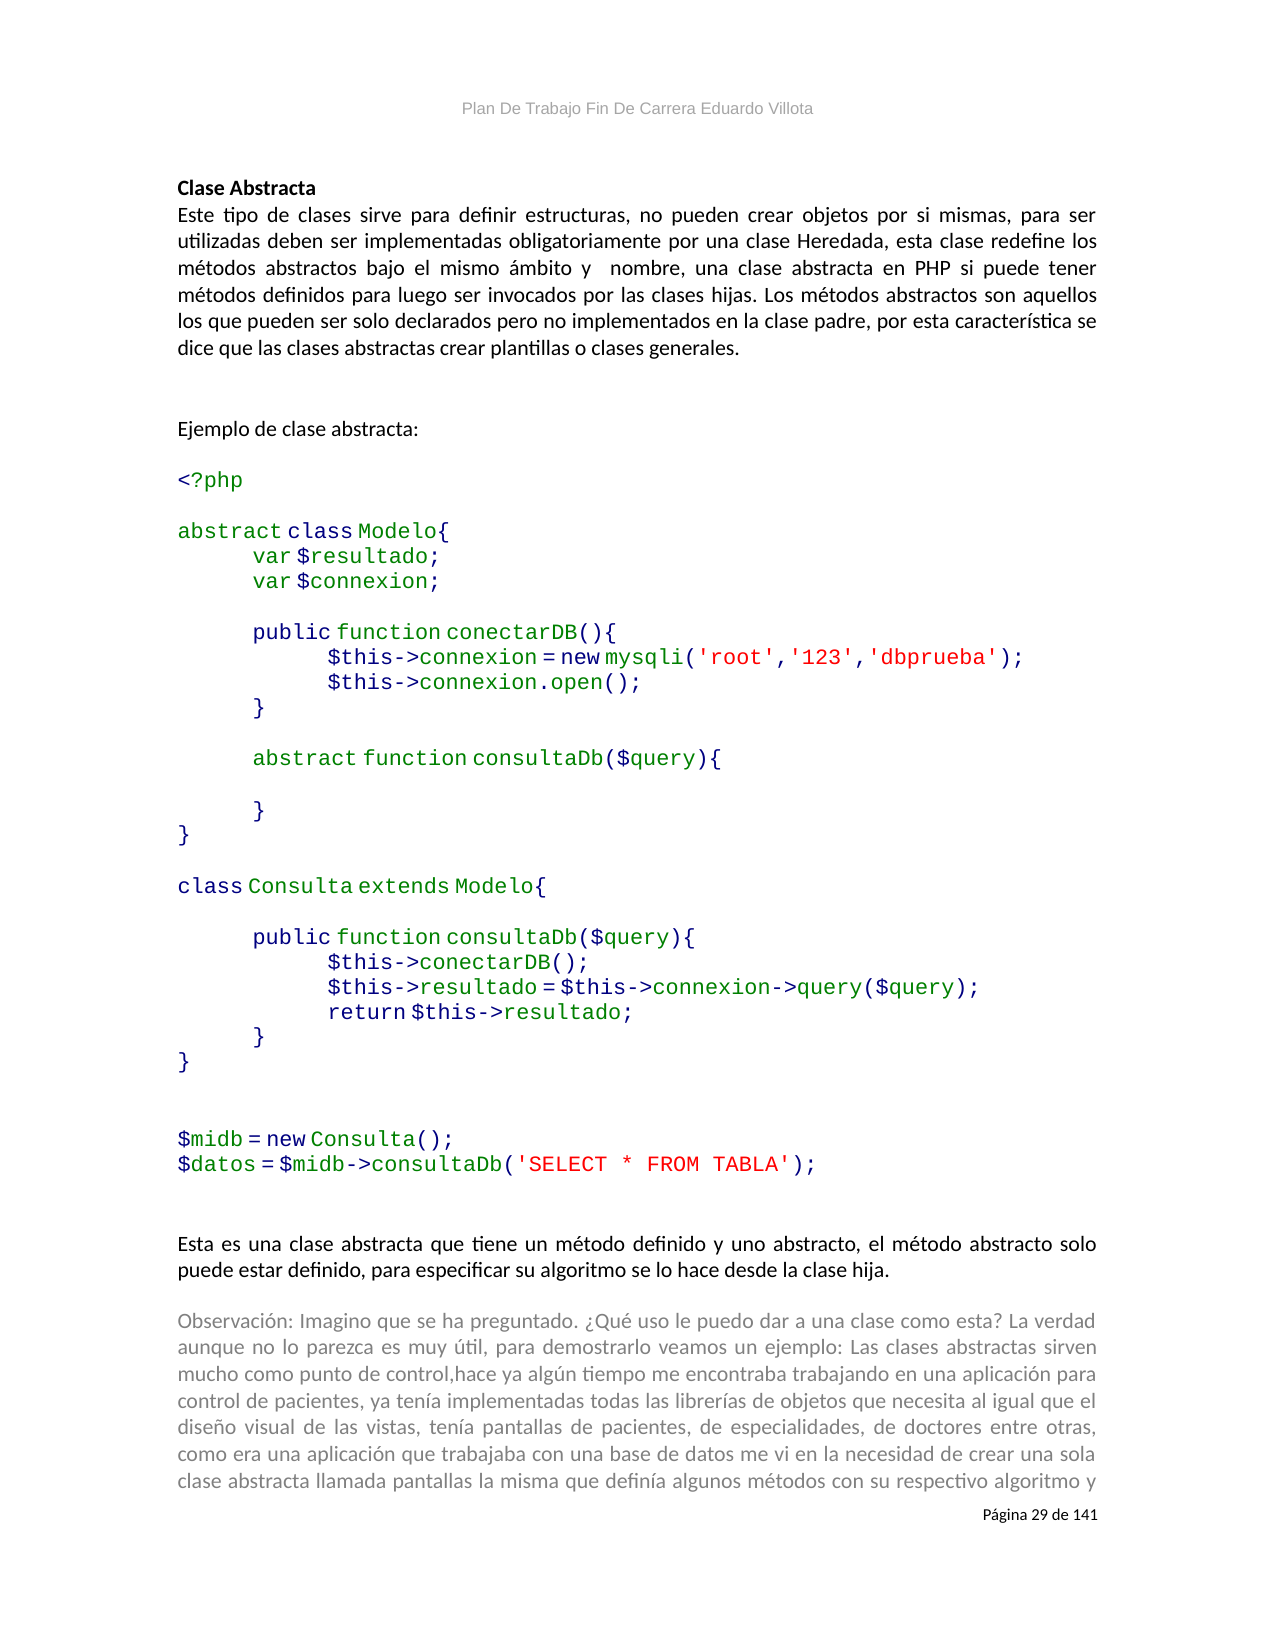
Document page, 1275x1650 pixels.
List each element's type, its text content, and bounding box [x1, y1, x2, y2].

text $this->connexion = new mysqli('root','123','dbprueba'); [177, 646, 1098, 671]
text abstract class Modelo{ [177, 520, 1098, 545]
text abstract function consultaDb($query){ [177, 747, 1098, 772]
text $this->connexion.open(); [177, 671, 1098, 696]
text $this->resultado = $this->connexion->query($query); [177, 976, 1098, 1001]
text Observación: Imagino que se ha preguntado. ¿Qué uso le puedo dar a una clase como esta? La verdad aunque no lo parezca es muy útil, para demostrarlo veamos un ejemplo: Las clases abstractas sirven mucho como punto de control,hace ya algún tiempo me encontraba trabajando en una aplicación para control de pacientes, ya tenía implementadas todas las librerías de objetos que necesita al igual que el diseño visual de las vistas, tenía pantallas de pacientes, de especialidades, de doctores entre otras, como era una aplicación que trabajaba con una base de datos me vi en la necesidad de crear una sola clase abstracta llamada pantallas la misma que definía algunos métodos con su respectivo algoritmo y [177, 1307, 1098, 1493]
text } [177, 1026, 1098, 1050]
text } [177, 1050, 1098, 1075]
text } [177, 823, 1098, 848]
text $datos = $midb->consultaDb('SELECT * FROM TABLA'); [177, 1153, 1098, 1178]
text public function consultaDb($query){ [177, 926, 1098, 951]
text <?php [177, 469, 1098, 494]
text var $connexion; [177, 570, 1098, 595]
text return $this->resultado; [177, 1001, 1098, 1026]
text $this->conectarDB(); [177, 951, 1098, 976]
text Este tipo de clases sirve para definir estructuras, no pueden crear objetos por si mismas, para ser utilizadas deben ser implementadas obligatoriamente por una clase Heredada, esta clase redefine los métodos abstractos bajo el mismo ámbito y nombre, una clase abstracta en PHP si puede tener métodos definidos para luego ser invocados por las clases hijas. Los métodos abstractos son aquellos los que pueden ser solo declarados pero no implementados en la clase padre, por esta característica se dice que las clases abstractas crear plantillas o clases generales. [177, 201, 1098, 361]
text class Consulta extends Modelo{ [177, 875, 1098, 900]
text Ejemplo de clase abstracta: [177, 416, 1098, 442]
text } [177, 799, 1098, 823]
text var $resultado; [177, 545, 1098, 570]
text } [177, 696, 1098, 721]
text Esta es una clase abstracta que tiene un método definido y uno abstracto, el método abstracto solo puede estar definido, para especificar su algoritmo se lo hace desde la clase hija. [177, 1230, 1098, 1283]
text Clase Abstracta [177, 174, 1098, 201]
text public function conectarDB(){ [177, 621, 1098, 646]
text $midb = new Consulta(); [177, 1128, 1098, 1153]
